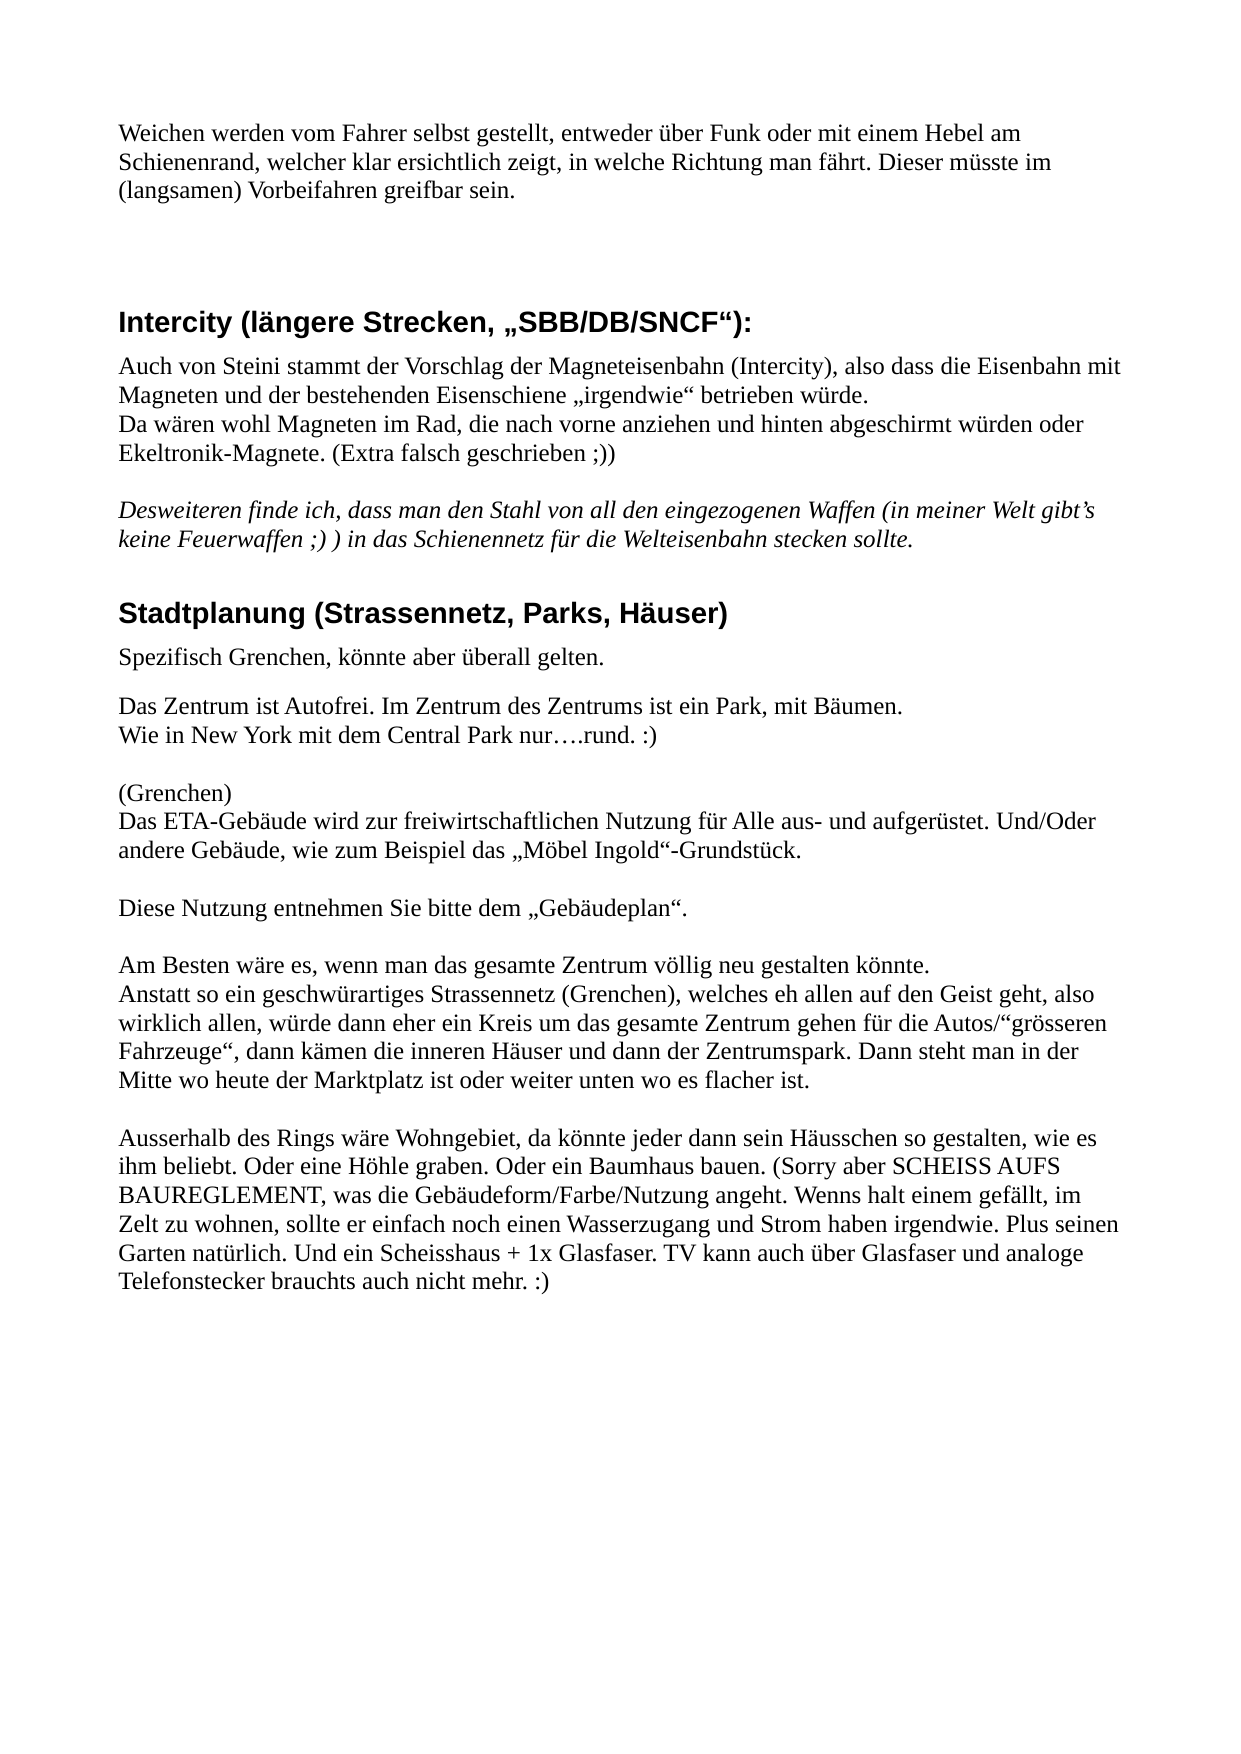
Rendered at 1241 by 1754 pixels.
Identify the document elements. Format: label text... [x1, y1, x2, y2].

text Spezifisch Grenchen, könnte aber überall gelten. [118, 642, 1122, 671]
subtitle Intercity (längere Strecken, „SBB/DB/SNCF“): [118, 305, 1122, 339]
text Diese Nutzung entnehmen Sie bitte dem „Gebäudeplan“. [118, 893, 1122, 921]
text Da wären wohl Magneten im Rad, die nach vorne anziehen und hinten abgeschirmt würden oder Ekeltronik-Magnete. (Extra falsch geschrieben ;)) [118, 409, 1122, 466]
subtitle Stadtplanung (Strassennetz, Parks, Häuser) [118, 596, 1122, 630]
text Wie in New York mit dem Central Park nur….rund. :) [118, 720, 1122, 749]
text Auch von Steini stammt der Vorschlag der Magneteisenbahn (Intercity), also dass die Eisenbahn mit Magneten und der bestehenden Eisenschiene „irgendwie“ betrieben würde. [118, 351, 1122, 409]
text Am Besten wäre es, wenn man das gesamte Zentrum völlig neu gestalten könnte. [118, 950, 1122, 979]
text Ausserhalb des Rings wäre Wohngebiet, da könnte jeder dann sein Häusschen so gestalten, wie es ihm beliebt. Oder eine Höhle graben. Oder ein Baumhaus bauen. (Sorry aber SCHEISS AUFS BAUREGLEMENT, was die Gebäudeform/Farbe/Nutzung angeht. Wenns halt einem gefällt, im Zelt zu wohnen, sollte er einfach noch einen Wasserzugang und Strom haben irgendwie. Plus seinen Garten natürlich. Und ein Scheisshaus + 1x Glasfaser. TV kann auch über Glasfaser und analoge Telefonstecker brauchts auch nicht mehr. :) [118, 1123, 1122, 1295]
text Anstatt so ein geschwürartiges Strassennetz (Grenchen), welches eh allen auf den Geist geht, also wirklich allen, würde dann eher ein Kreis um das gesamte Zentrum gehen für die Autos/“grösseren Fahrzeuge“, dann kämen die inneren Häuser und dann der Zentrumspark. Dann steht man in der Mitte wo heute der Marktplatz ist oder weiter unten wo es flacher ist. [118, 979, 1122, 1094]
text (Grenchen) [118, 778, 1122, 806]
text Weichen werden vom Fahrer selbst gestellt, entweder über Funk oder mit einem Hebel am Schienenrand, welcher klar ersichtlich zeigt, in welche Richtung man fährt. Dieser müsste im (langsamen) Vorbeifahren greifbar sein. [118, 118, 1122, 204]
text Das ETA-Gebäude wird zur freiwirtschaftlichen Nutzung für Alle aus- und aufgerüstet. Und/Oder andere Gebäude, wie zum Beispiel das „Möbel Ingold“-Grundstück. [118, 806, 1122, 864]
text Desweiteren finde ich, dass man den Stahl von all den eingezogenen Waffen (in meiner Welt gibt’s keine Feuerwaffen ;) ) in das Schienennetz für die Welteisenbahn stecken sollte. [118, 495, 1122, 553]
text Das Zentrum ist Autofrei. Im Zentrum des Zentrums ist ein Park, mit Bäumen. [118, 691, 1122, 720]
